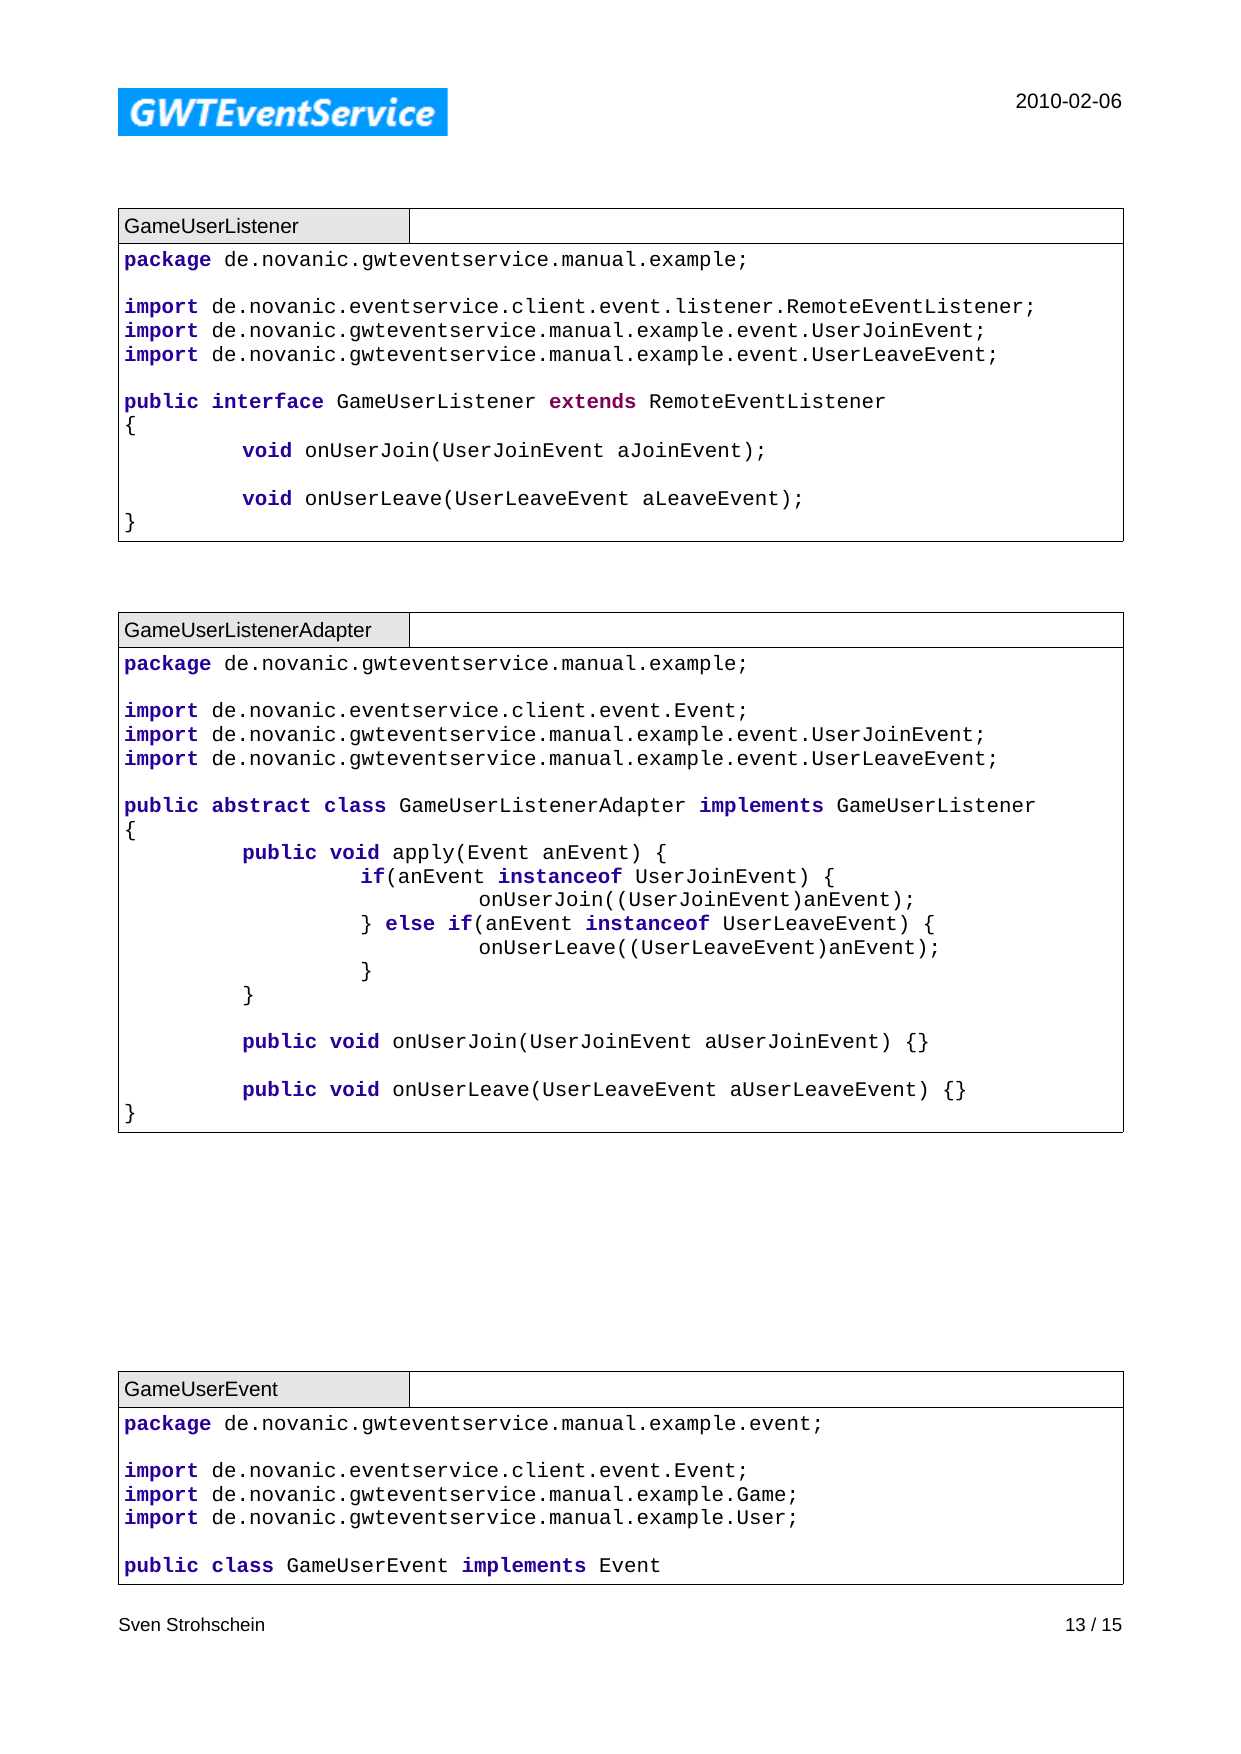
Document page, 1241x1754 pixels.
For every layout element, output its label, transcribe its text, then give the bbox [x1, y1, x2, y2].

table_cell package de.novanic.gwteventservice.manual.example; import de.novanic.eventservice.client.event.listener.RemoteEventListener; import de.novanic.gwteventservice.manual.example.event.UserJoinEvent; import de.novanic.gwteventservice.manual.example.event.UserLeaveEvent; public interface GameUserListener extends RemoteEventListener { void onUserJoin(UserJoinEvent aJoinEvent); void onUserLeave(UserLeaveEvent aLeaveEvent); } [119, 244, 1123, 541]
table_header GameUserListenerAdapter [119, 613, 409, 647]
table_header GameUserListener [119, 209, 409, 243]
table_cell package de.novanic.gwteventservice.manual.example.event; import de.novanic.eventservice.client.event.Event; import de.novanic.gwteventservice.manual.example.Game; import de.novanic.gwteventservice.manual.example.User; public class GameUserEvent implements Event [119, 1408, 1123, 1584]
table_header [410, 209, 1123, 243]
table_header GameUserEvent [119, 1372, 409, 1407]
picture [118, 88, 448, 136]
table_header [410, 613, 1123, 647]
table_cell package de.novanic.gwteventservice.manual.example; import de.novanic.eventservice.client.event.Event; import de.novanic.gwteventservice.manual.example.event.UserJoinEvent; import de.novanic.gwteventservice.manual.example.event.UserLeaveEvent; public abstract class GameUserListenerAdapter implements GameUserListener { public void apply(Event anEvent) { if(anEvent instanceof UserJoinEvent) { onUserJoin((UserJoinEvent)anEvent); } else if(anEvent instanceof UserLeaveEvent) { onUserLeave((UserLeaveEvent)anEvent); } } public void onUserJoin(UserJoinEvent aUserJoinEvent) {} public void onUserLeave(UserLeaveEvent aUserLeaveEvent) {} } [119, 648, 1123, 1132]
table_header [410, 1372, 1123, 1407]
